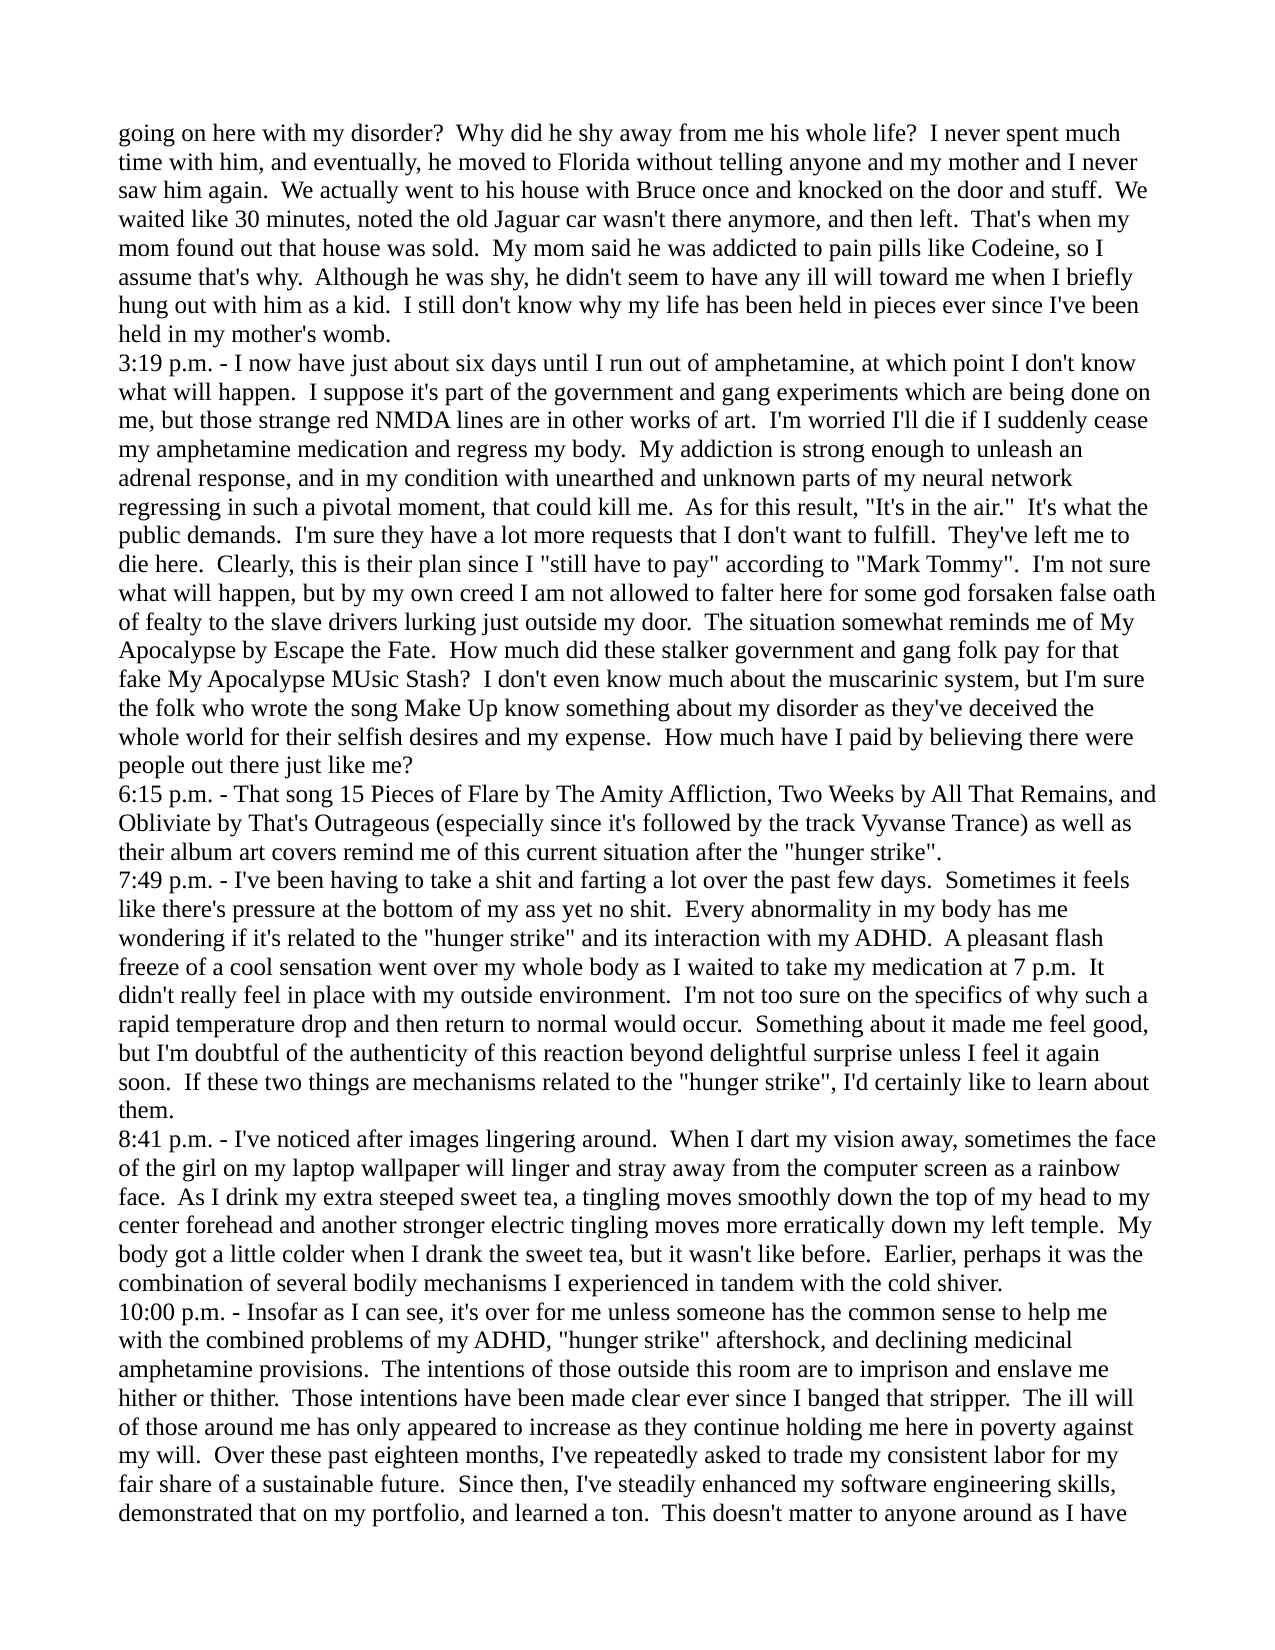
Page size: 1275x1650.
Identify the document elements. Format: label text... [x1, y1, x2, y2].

text 7:49 p.m. - I've been having to take a shit and farting a lot over the past few days. Sometimes it feels like there's pressure at the bottom of my ass yet no shit. Every abnormality in my body has me wondering if it's related to the "hunger strike" and its interaction with my ADHD. A pleasant flash freeze of a cool sensation went over my whole body as I waited to take my medication at 7 p.m. It didn't really feel in place with my outside environment. I'm not too sure on the specifics of why such a rapid temperature drop and then return to normal would occur. Something about it made me feel good, but I'm doubtful of the authenticity of this reaction beyond delightful surprise unless I feel it again soon. If these two things are mechanisms related to the "hunger strike", I'd certainly like to learn about them. [118, 866, 1157, 1124]
text 6:15 p.m. - That song 15 Pieces of Flare by The Amity Affliction, Two Weeks by All That Remains, and Obliviate by That's Outrageous (especially since it's followed by the track Vyvanse Trance) as well as their album art covers remind me of this current situation after the "hunger strike". [118, 779, 1157, 866]
text 3:19 p.m. - I now have just about six days until I run out of amphetamine, at which point I don't know what will happen. I suppose it's part of the government and gang experiments which are being done on me, but those strange red NMDA lines are in other works of art. I'm worried I'll die if I suddenly cease my amphetamine medication and regress my body. My addiction is strong enough to unleash an adrenal response, and in my condition with unearthed and unknown parts of my neural network regressing in such a pivotal moment, that could kill me. As for this result, "It's in the air." It's what the public demands. I'm sure they have a lot more requests that I don't want to fulfill. They've left me to die here. Clearly, this is their plan since I "still have to pay" according to "Mark Tommy". I'm not sure what will happen, but by my own creed I am not allowed to falter here for some god forsaken false oath of fealty to the slave drivers lurking just outside my door. The situation somewhat reminds me of My Apocalypse by Escape the Fate. How much did these stalker government and gang folk pay for that fake My Apocalypse MUsic Stash? I don't even know much about the muscarinic system, but I'm sure the folk who wrote the song Make Up know something about my disorder as they've deceived the whole world for their selfish desires and my expense. How much have I paid by believing there were people out there just like me? [118, 348, 1157, 779]
text 10:00 p.m. - Insofar as I can see, it's over for me unless someone has the common sense to help me with the combined problems of my ADHD, "hunger strike" aftershock, and declining medicinal amphetamine provisions. The intentions of those outside this room are to imprison and enslave me hither or thither. Those intentions have been made clear ever since I banged that stripper. The ill will of those around me has only appeared to increase as they continue holding me here in poverty against my will. Over these past eighteen months, I've repeatedly asked to trade my consistent labor for my fair share of a sustainable future. Since then, I've steadily enhanced my software engineering skills, demonstrated that on my portfolio, and learned a ton. This doesn't matter to anyone around as I have [118, 1297, 1157, 1527]
text 8:41 p.m. - I've noticed after images lingering around. When I dart my vision away, sometimes the face of the girl on my laptop wallpaper will linger and stray away from the computer screen as a rainbow face. As I drink my extra steeped sweet tea, a tingling moves smoothly down the top of my head to my center forehead and another stronger electric tingling moves more erratically down my left temple. My body got a little colder when I drank the sweet tea, but it wasn't like before. Earlier, perhaps it was the combination of several bodily mechanisms I experienced in tandem with the cold shiver. [118, 1124, 1157, 1297]
text going on here with my disorder? Why did he shy away from me his whole life? I never spent much time with him, and eventually, he moved to Florida without telling anyone and my mother and I never saw him again. We actually went to his house with Bruce once and knocked on the door and stuff. We waited like 30 minutes, noted the old Jaguar car wasn't there anymore, and then left. That's when my mom found out that house was sold. My mom said he was addicted to pain pills like Codeine, so I assume that's why. Although he was shy, he didn't seem to have any ill will toward me when I briefly hung out with him as a kid. I still don't know why my life has been held in pieces ever since I've been held in my mother's womb. [118, 118, 1157, 348]
